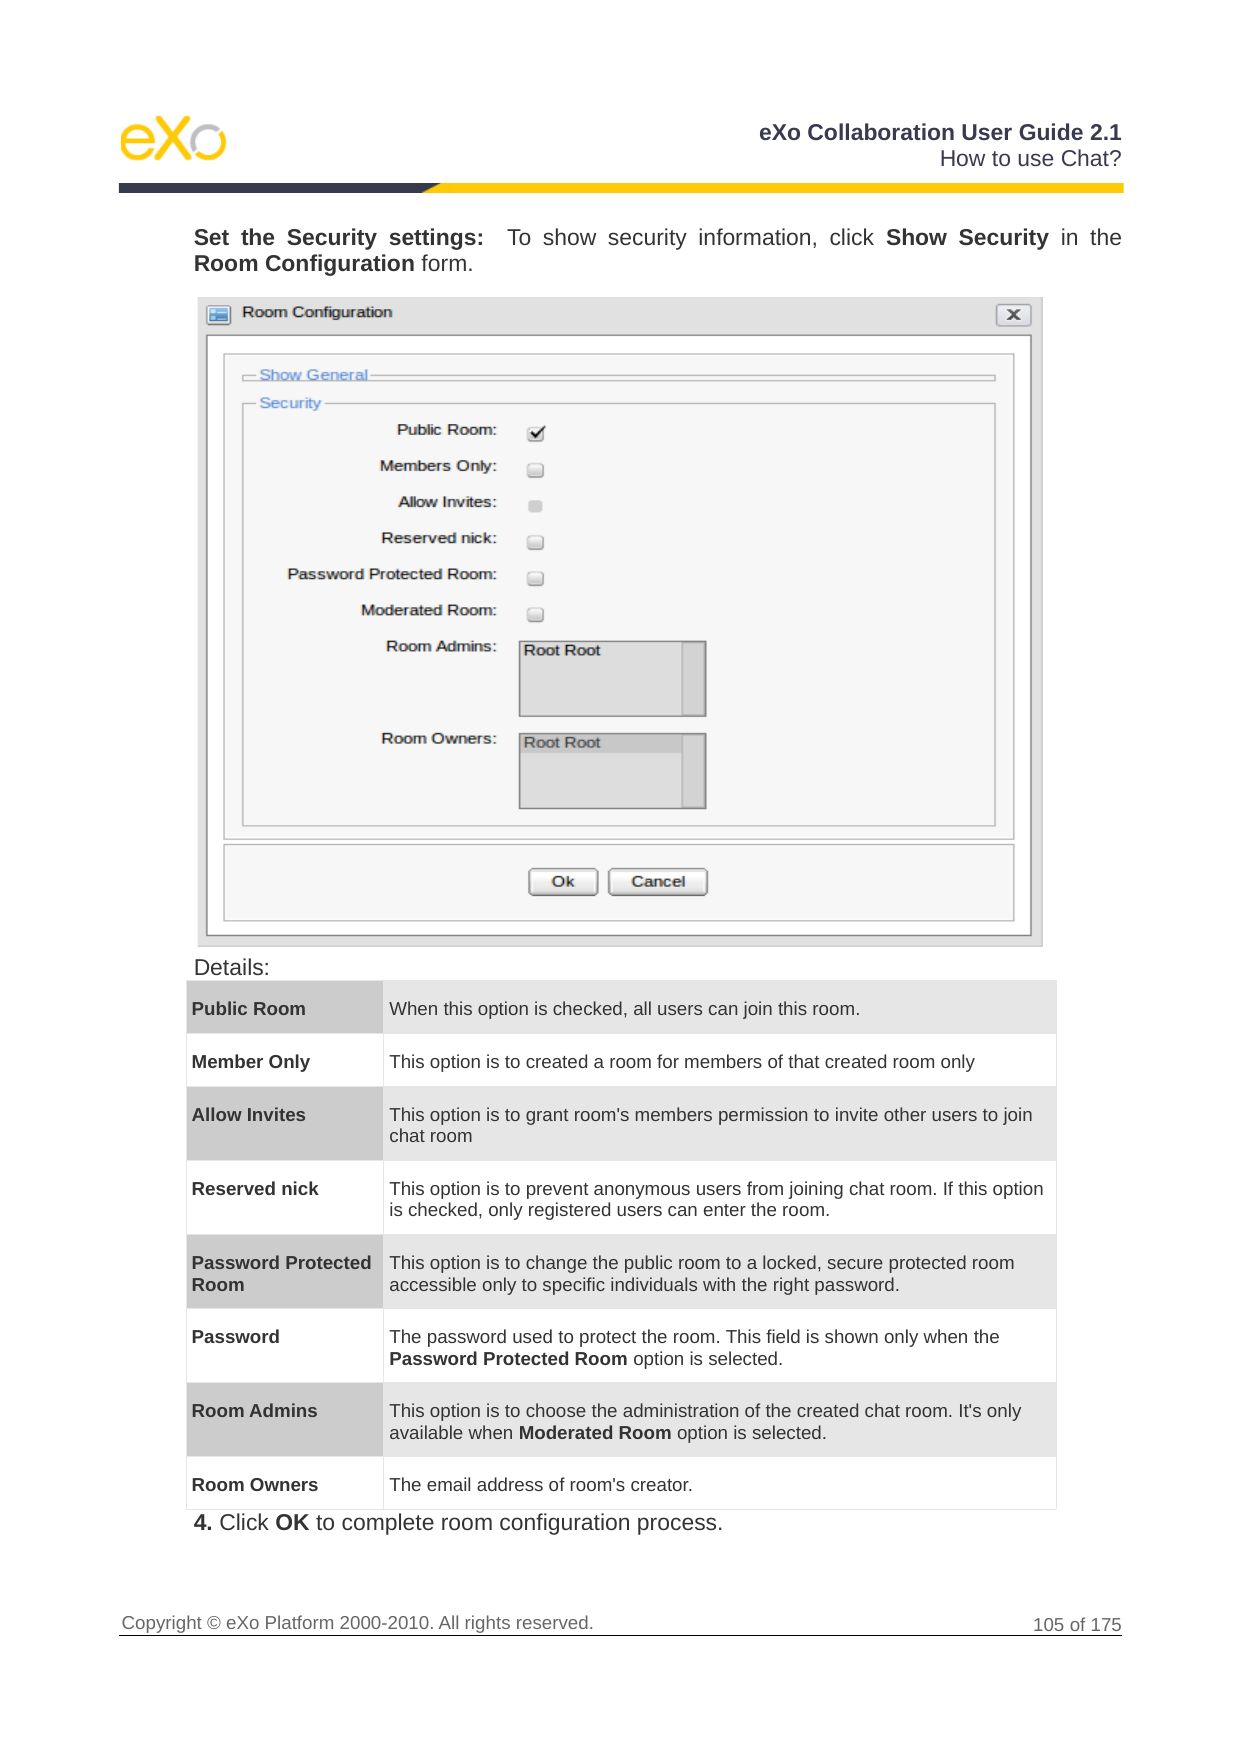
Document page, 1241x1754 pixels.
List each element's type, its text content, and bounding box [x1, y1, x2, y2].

picture [197, 297, 1043, 947]
table_cell The email address of room's creator. [384, 1457, 1056, 1509]
table_cell The password used to protect the room. This field is shown only when the Password Protected Room option is selected. [384, 1309, 1056, 1382]
table_cell Room Admins [187, 1383, 383, 1456]
list 4. Click OK to complete room configuration process. [156, 1509, 1122, 1536]
table_header Public Room [187, 981, 383, 1033]
table_cell Room Owners [187, 1457, 383, 1509]
table_cell This option is to change the public room to a locked, secure protected room accessible only to specific individuals with the right password. [384, 1235, 1056, 1308]
picture [118, 183, 1124, 193]
list Details: [156, 276, 1122, 980]
table_cell Password Protected Room [187, 1235, 383, 1308]
table_cell This option is to prevent anonymous users from joining chat room. If this option is checked, only registered users can enter the room. [384, 1161, 1056, 1234]
table_cell This option is to choose the administration of the created chat room. It's only available when Moderated Room option is selected. [384, 1383, 1056, 1456]
table_cell Password [187, 1309, 383, 1382]
picture [120, 115, 227, 161]
list Set the Security settings: To show security information, click Show Security in the Room Configuration form. [156, 223, 1122, 276]
table_cell Member Only [187, 1034, 383, 1086]
table_header When this option is checked, all users can join this room. [384, 981, 1056, 1033]
table_cell This option is to grant room's members permission to invite other users to join chat room [384, 1087, 1056, 1160]
table_cell Reserved nick [187, 1161, 383, 1234]
table_cell Allow Invites [187, 1087, 383, 1160]
table_cell This option is to created a room for members of that created room only [384, 1034, 1056, 1086]
